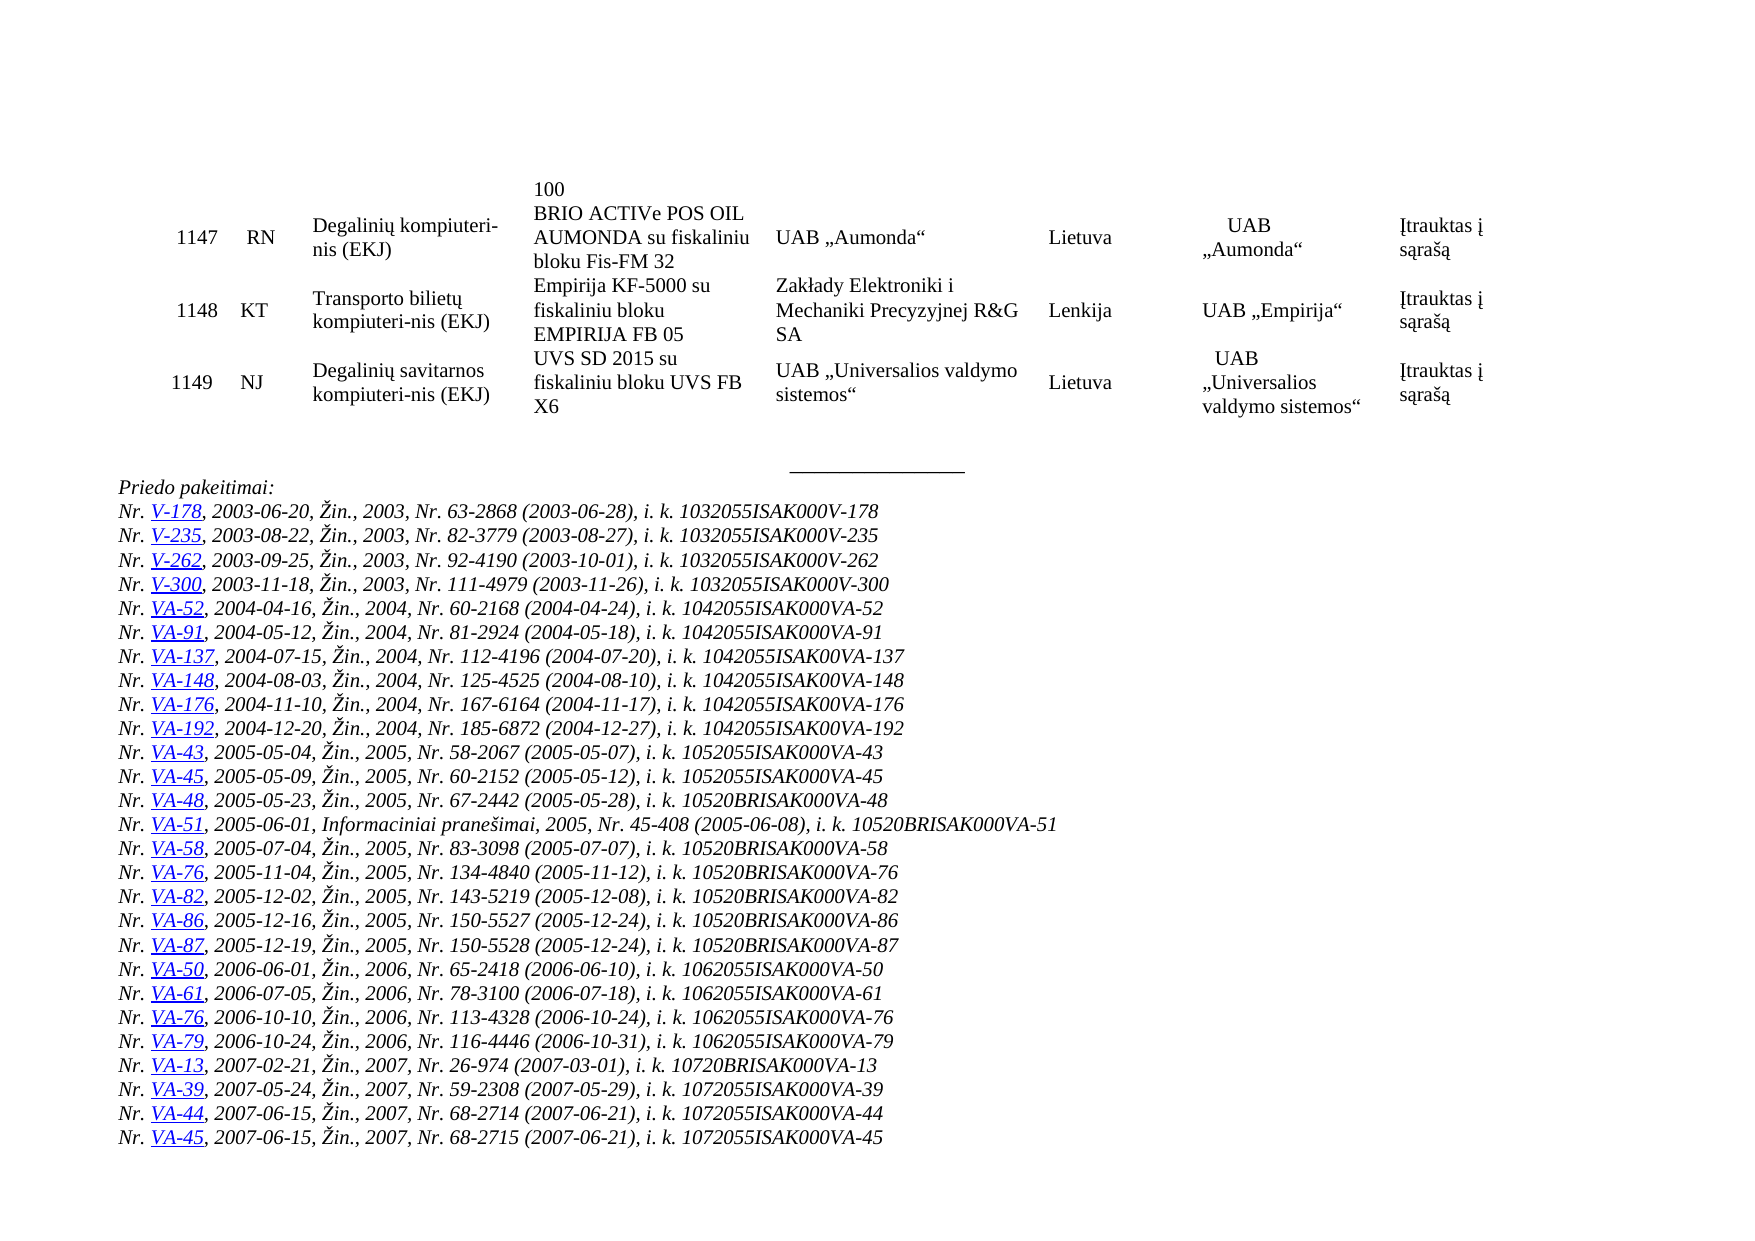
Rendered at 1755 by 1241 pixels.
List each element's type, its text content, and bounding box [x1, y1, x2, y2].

table_cell UAB „Empirija“ [1191, 274, 1388, 346]
table_cell [100, 177, 229, 201]
table_cell NJ [229, 346, 301, 418]
table_cell Transporto bilietų kompiuteri-nis (EKJ) [301, 274, 522, 346]
text Nr. VA-148, 2004-08-03, Žin., 2004, Nr. 125-4525 (2004-08-10), i. k. 1042055ISAK00VA-148 [118, 668, 1636, 692]
text Nr. VA-91, 2004-05-12, Žin., 2004, Nr. 81-2924 (2004-05-18), i. k. 1042055ISAK000VA-91 [118, 620, 1636, 644]
text ______________ [118, 447, 1636, 475]
text Nr. VA-76, 2005-11-04, Žin., 2005, Nr. 134-4840 (2005-11-12), i. k. 10520BRISAK000VA-76 [118, 860, 1636, 884]
table_cell Empirija KF-5000 su fiskaliniu bloku EMPIRIJA FB 05 [522, 274, 764, 346]
text Nr. VA-44, 2007-06-15, Žin., 2007, Nr. 68-2714 (2007-06-21), i. k. 1072055ISAK000VA-44 [118, 1101, 1636, 1125]
text Nr. VA-13, 2007-02-21, Žin., 2007, Nr. 26-974 (2007-03-01), i. k. 10720BRISAK000VA-13 [118, 1053, 1636, 1077]
text Nr. VA-52, 2004-04-16, Žin., 2004, Nr. 60-2168 (2004-04-24), i. k. 1042055ISAK000VA-52 [118, 596, 1636, 620]
text Nr. VA-43, 2005-05-04, Žin., 2005, Nr. 58-2067 (2005-05-07), i. k. 1052055ISAK000VA-43 [118, 740, 1636, 764]
text Nr. V-178, 2003-06-20, Žin., 2003, Nr. 63-2868 (2003-06-28), i. k. 1032055ISAK000V-178 [118, 499, 1636, 523]
table_cell UAB „Aumonda“ [1191, 201, 1388, 273]
text Nr. VA-45, 2005-05-09, Žin., 2005, Nr. 60-2152 (2005-05-12), i. k. 1052055ISAK000VA-45 [118, 764, 1636, 788]
table_cell [1388, 177, 1536, 201]
table_cell UAB „Universalios valdymo sistemos“ [764, 346, 1037, 418]
table_cell UAB „Universalios valdymo sistemos“ [1191, 346, 1388, 418]
text Nr. VA-50, 2006-06-01, Žin., 2006, Nr. 65-2418 (2006-06-10), i. k. 1062055ISAK000VA-50 [118, 957, 1636, 981]
text Nr. VA-86, 2005-12-16, Žin., 2005, Nr. 150-5527 (2005-12-24), i. k. 10520BRISAK000VA-86 [118, 908, 1636, 932]
table_cell UAB „Aumonda“ [764, 201, 1037, 273]
table_cell Degalinių kompiuteri-nis (EKJ) [301, 201, 522, 273]
table_cell [229, 177, 301, 201]
text Nr. VA-76, 2006-10-10, Žin., 2006, Nr. 113-4328 (2006-10-24), i. k. 1062055ISAK000VA-76 [118, 1005, 1636, 1029]
table_cell BRIO ACTIVe POS OIL AUMONDA su fiskaliniu bloku Fis-FM 32 [522, 201, 764, 273]
text Nr. VA-176, 2004-11-10, Žin., 2004, Nr. 167-6164 (2004-11-17), i. k. 1042055ISAK00VA-176 [118, 692, 1636, 716]
table_cell Lietuva [1037, 201, 1191, 273]
text Nr. V-262, 2003-09-25, Žin., 2003, Nr. 92-4190 (2003-10-01), i. k. 1032055ISAK000V-262 [118, 547, 1636, 572]
text Nr. VA-45, 2007-06-15, Žin., 2007, Nr. 68-2715 (2007-06-21), i. k. 1072055ISAK000VA-45 [118, 1125, 1636, 1149]
table_cell [301, 177, 522, 201]
table_cell 1147 [100, 201, 229, 273]
text Nr. VA-192, 2004-12-20, Žin., 2004, Nr. 185-6872 (2004-12-27), i. k. 1042055ISAK00VA-192 [118, 716, 1636, 740]
table_cell 1149 [100, 346, 229, 418]
text Nr. VA-48, 2005-05-23, Žin., 2005, Nr. 67-2442 (2005-05-28), i. k. 10520BRISAK000VA-48 [118, 788, 1636, 812]
text Nr. VA-61, 2006-07-05, Žin., 2006, Nr. 78-3100 (2006-07-18), i. k. 1062055ISAK000VA-61 [118, 981, 1636, 1005]
table_cell Zakłady Elektroniki i Mechaniki Precyzyjnej R&G SA [764, 274, 1037, 346]
table_cell KT [229, 274, 301, 346]
table_cell Degalinių savitarnos kompiuteri-nis (EKJ) [301, 346, 522, 418]
text Nr. VA-51, 2005-06-01, Informaciniai pranešimai, 2005, Nr. 45-408 (2005-06-08), i. k. 10520BRISAK000VA-51 [118, 812, 1636, 836]
text Nr. VA-87, 2005-12-19, Žin., 2005, Nr. 150-5528 (2005-12-24), i. k. 10520BRISAK000VA-87 [118, 932, 1636, 957]
text Nr. VA-58, 2005-07-04, Žin., 2005, Nr. 83-3098 (2005-07-07), i. k. 10520BRISAK000VA-58 [118, 836, 1636, 860]
table_cell [1191, 177, 1388, 201]
text Priedo pakeitimai: [118, 475, 1636, 499]
table_cell Įtrauktas į sąrašą [1388, 274, 1536, 346]
table_cell 100 [522, 177, 764, 201]
text Nr. VA-137, 2004-07-15, Žin., 2004, Nr. 112-4196 (2004-07-20), i. k. 1042055ISAK00VA-137 [118, 644, 1636, 668]
text Nr. VA-79, 2006-10-24, Žin., 2006, Nr. 116-4446 (2006-10-31), i. k. 1062055ISAK000VA-79 [118, 1029, 1636, 1053]
table_cell [1037, 177, 1191, 201]
text Nr. V-235, 2003-08-22, Žin., 2003, Nr. 82-3779 (2003-08-27), i. k. 1032055ISAK000V-235 [118, 523, 1636, 547]
table_cell UVS SD 2015 su fiskaliniu bloku UVS FB X6 [522, 346, 764, 418]
table_cell [764, 177, 1037, 201]
table_cell Lietuva [1037, 346, 1191, 418]
text Nr. VA-39, 2007-05-24, Žin., 2007, Nr. 59-2308 (2007-05-29), i. k. 1072055ISAK000VA-39 [118, 1077, 1636, 1101]
table_cell RN [229, 201, 301, 273]
table_cell Įtrauktas į sąrašą [1388, 201, 1536, 273]
table_cell Lenkija [1037, 274, 1191, 346]
text Nr. VA-82, 2005-12-02, Žin., 2005, Nr. 143-5219 (2005-12-08), i. k. 10520BRISAK000VA-82 [118, 884, 1636, 908]
table_cell 1148 [100, 274, 229, 346]
text Nr. V-300, 2003-11-18, Žin., 2003, Nr. 111-4979 (2003-11-26), i. k. 1032055ISAK000V-300 [118, 572, 1636, 596]
table_cell Įtrauktas į sąrašą [1388, 346, 1536, 418]
